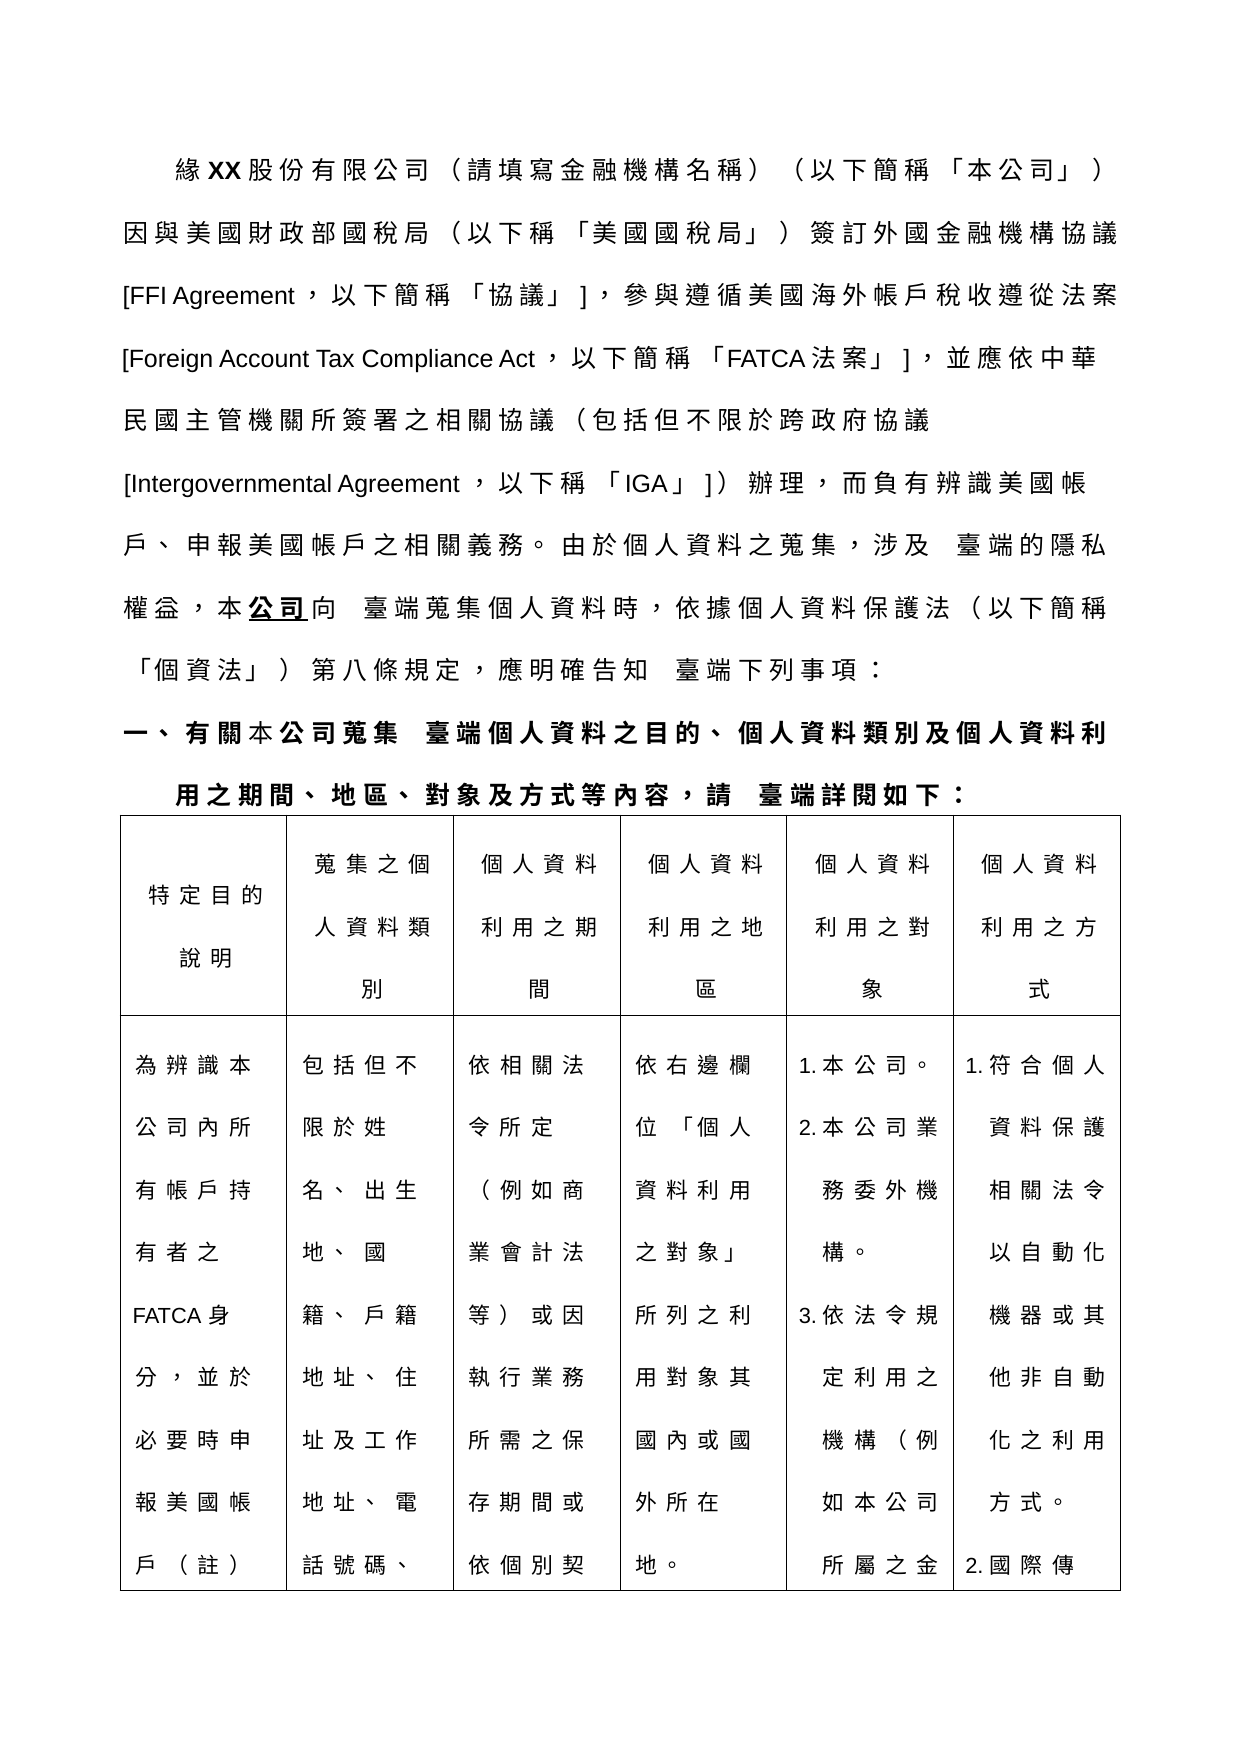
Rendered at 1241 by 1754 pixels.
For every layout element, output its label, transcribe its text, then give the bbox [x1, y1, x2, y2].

table_header 個人資料利用之期間 [454, 816, 620, 1015]
table_header 個人資料利用之方式 [954, 816, 1120, 1015]
table_cell 1.符合個人資料保護相關法令以自動化機器或其他非自動化之利用方式。 2.國際傳 [954, 1016, 1120, 1590]
table_header 特定目的說明 [121, 816, 286, 1015]
table_cell 包括但不限於姓名、出生地、國籍、戶籍地址、住址及工作地址、電話號碼、 [287, 1016, 453, 1590]
text 緣XX股份有限公司（請填寫金融機構名稱）（以下簡稱「本公司」）因與美國財政部國稅局（以下稱「美國國稅局」）簽訂外國金融機構協議[FFI Agreement，以下簡稱「協議」]，參與遵循美國海外帳戶稅收遵從法案[Foreign Account Tax Compliance Act，以下簡稱「FATCA法案」]，並應依中華民國主管機關所簽署之相關協議（包括但不限於跨政府協議[Intergovernmental Agreement，以下稱「IGA」]）辦理，而負有辨識美國帳戶、申報美國帳戶之相關義務。由於個人資料之蒐集，涉及 臺端的隱私權益，本公司向 臺端蒐集個人資料時，依據個人資料保護法（以下簡稱「個資法」）第八條規定，應明確告知 臺端下列事項： [120, 127, 1120, 689]
text 一、有關本公司蒐集 臺端個人資料之目的、個人資料類別及個人資料利用之期間、地區、對象及方式等內容，請 臺端詳閱如下： [120, 689, 1120, 814]
table_header 個人資料利用之地區 [621, 816, 786, 1015]
table_cell 依右邊欄位「個人資料利用之對象」所列之利用對象其國內或國外所在地。 [621, 1016, 786, 1590]
table_cell 依相關法令所定（例如商業會計法等）或因執行業務所需之保存期間或依個別契 [454, 1016, 620, 1590]
table_header 個人資料利用之對象 [787, 816, 953, 1015]
table_cell 為辨識本公司內所有帳戶持有者之FATCA身分，並於必要時申報美國帳戶（註） [121, 1016, 286, 1590]
table_header 蒐集之個人資料類別 [287, 816, 453, 1015]
table_cell 1.本公司。 2.本公司業務委外機構。 3.依法令規定利用之機構（例如本公司所屬之金 [787, 1016, 953, 1590]
